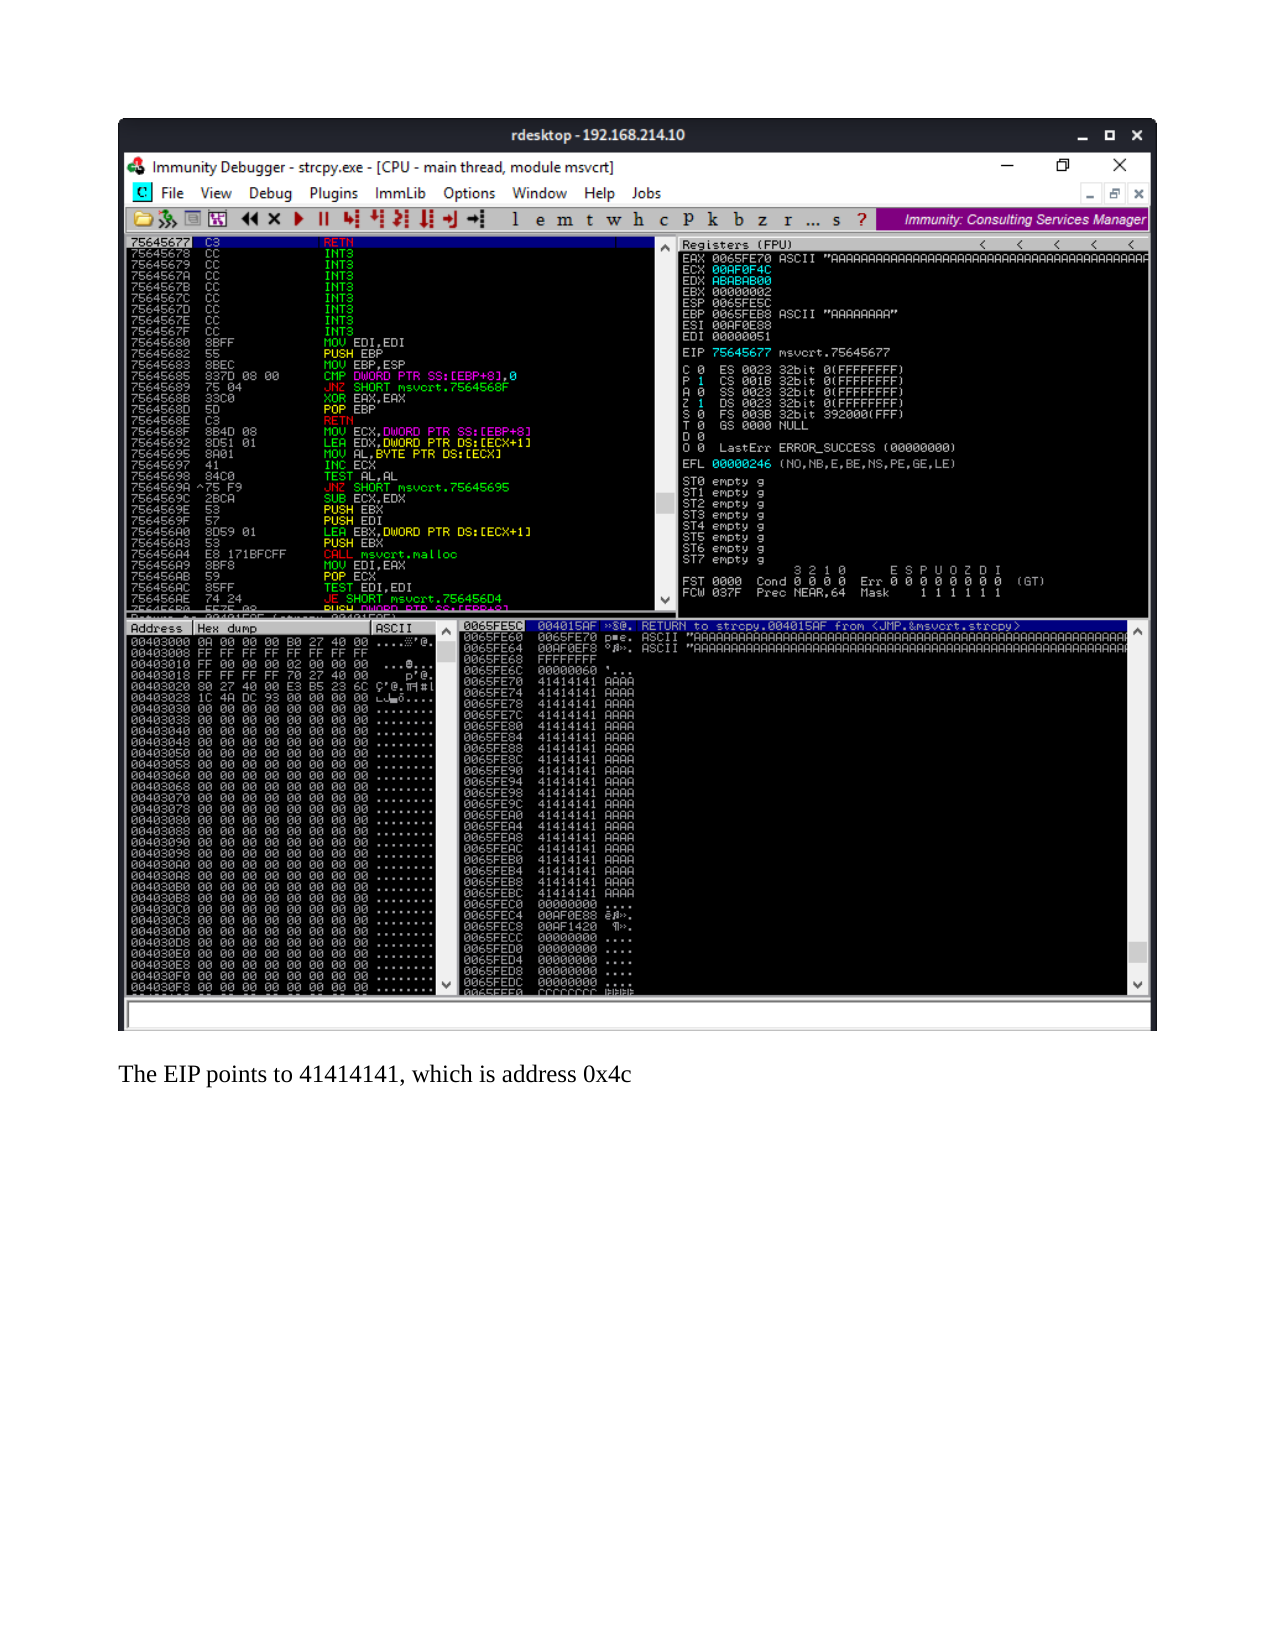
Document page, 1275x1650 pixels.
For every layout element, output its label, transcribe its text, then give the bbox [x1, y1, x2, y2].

text The EIP points to 41414141, which is address 0x4c [118, 1059, 1157, 1088]
picture [118, 118, 1157, 1031]
